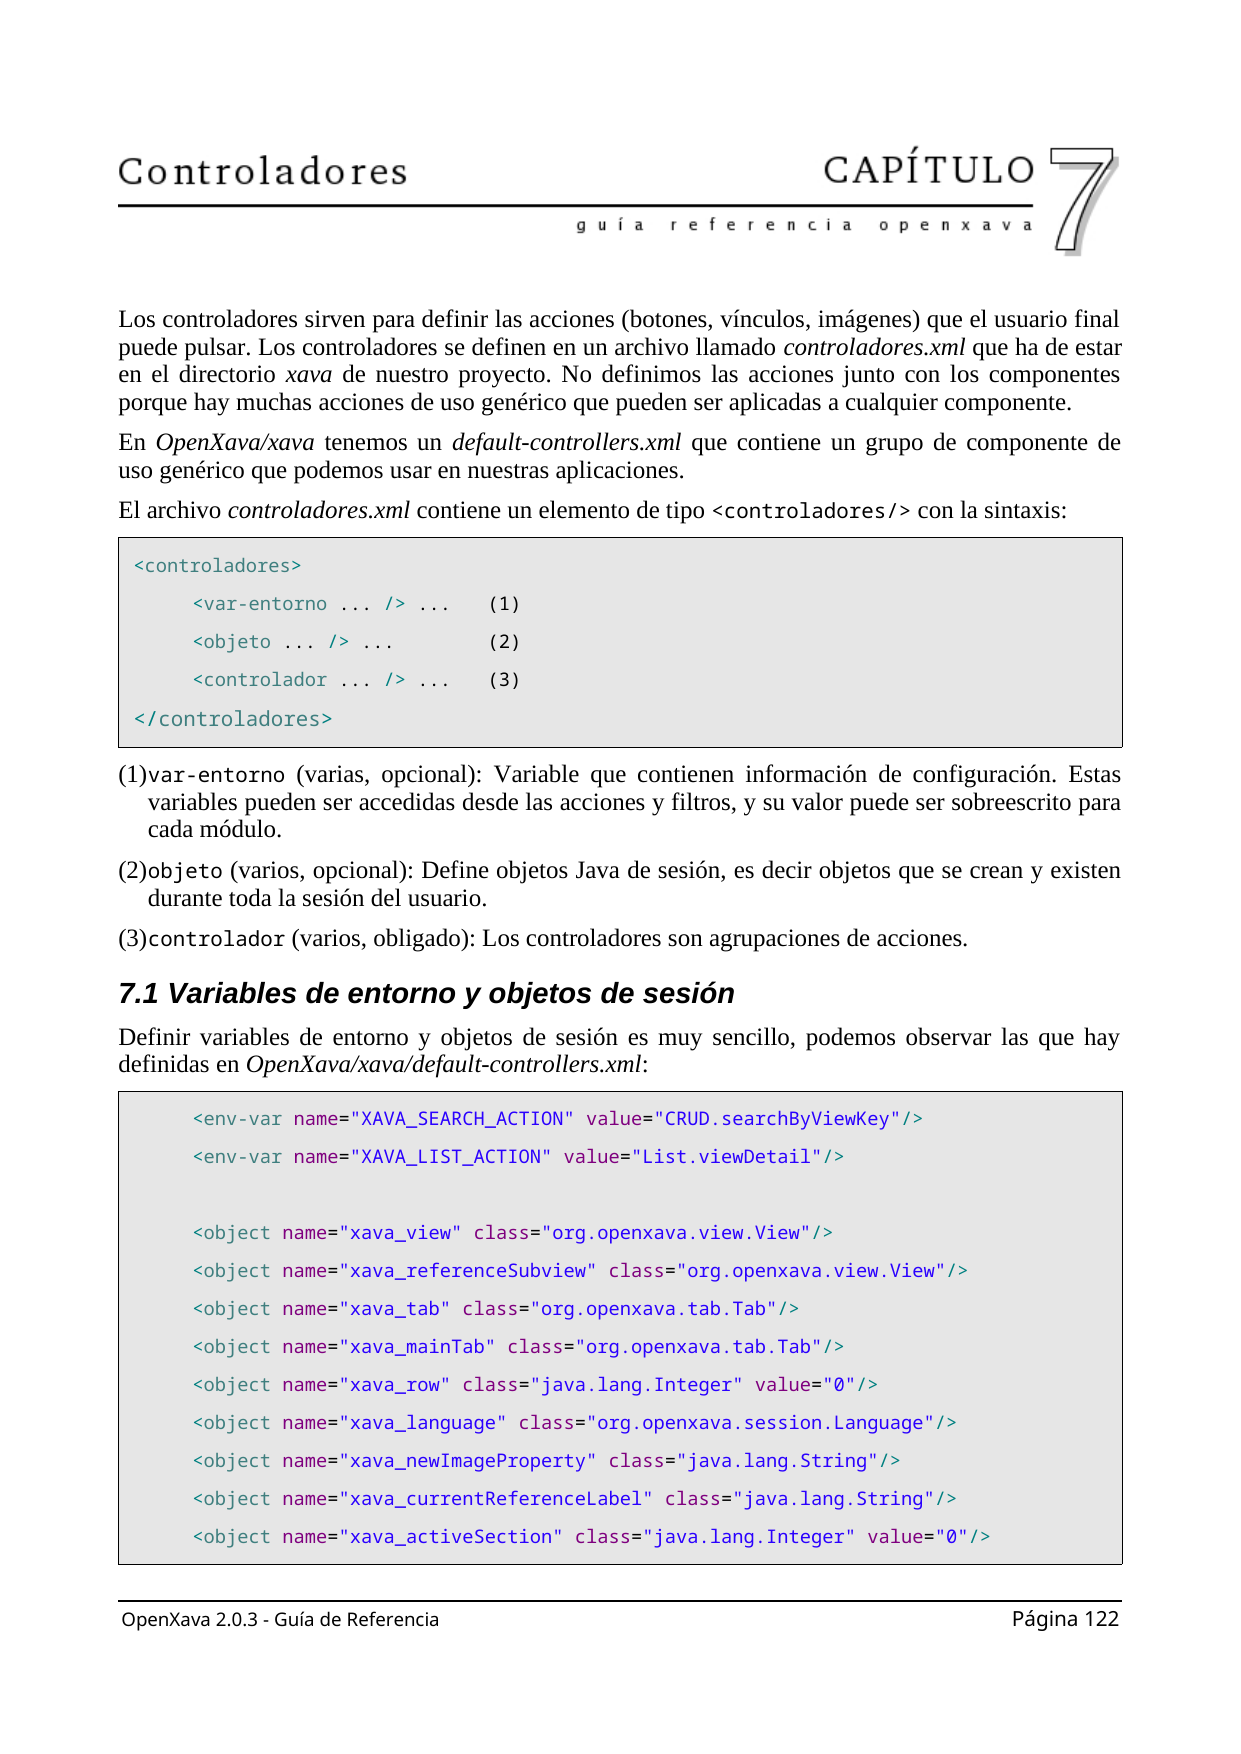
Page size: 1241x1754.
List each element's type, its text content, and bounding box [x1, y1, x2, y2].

text <object name="xava_newImageProperty" class="java.lang.String"/> [119, 1433, 1122, 1471]
text <env-var name="XAVA_SEARCH_ACTION" value="CRUD.searchByViewKey"/> [119, 1092, 1122, 1129]
text Los controladores sirven para definir las acciones (botones, vínculos, imágenes) que el usuario final puede pulsar. Los controladores se definen en un archivo llamado controladores.xml que ha de estar en el directorio xava de nuestro proyecto. No definimos las acciones junto con los componentes porque hay muchas acciones de uso genérico que pueden ser aplicadas a cualquier componente. [118, 305, 1122, 416]
text <object name="xava_row" class="java.lang.Integer" value="0"/> [119, 1357, 1122, 1395]
text En OpenXava/xava tenemos un default-controllers.xml que contiene un grupo de componente de uso genérico que podemos usar en nuestras aplicaciones. [118, 428, 1122, 484]
text <object name="xava_view" class="org.openxava.view.View"/> [119, 1205, 1122, 1243]
list objeto (varios, opcional): Define objetos Java de sesión, es decir objetos que se crean y existen durante toda la sesión del usuario. [118, 856, 1122, 912]
text <object name="xava_activeSection" class="java.lang.Integer" value="0"/> [119, 1509, 1122, 1564]
text <object name="xava_mainTab" class="org.openxava.tab.Tab"/> [119, 1319, 1122, 1357]
subtitle Controladores [118, 288, 1122, 293]
text <object name="xava_currentReferenceLabel" class="java.lang.String"/> [119, 1471, 1122, 1509]
text <controladores> [119, 538, 1122, 575]
text <controlador ... /> ... (3) [119, 651, 1122, 689]
text <env-var name="XAVA_LIST_ACTION" value="List.viewDetail"/> [119, 1129, 1122, 1167]
text </controladores> [119, 689, 1122, 747]
text <object name="xava_language" class="org.openxava.session.Language"/> [119, 1395, 1122, 1433]
subtitle Variables de entorno y objetos de sesión [118, 977, 1122, 1010]
list controlador (varios, obligado): Los controladores son agrupaciones de acciones. [118, 924, 1122, 952]
list var-entorno (varias, opcional): Variable que contienen información de configuración. Estas variables pueden ser accedidas desde las acciones y filtros, y su valor puede ser sobreescrito para cada módulo. [118, 760, 1122, 843]
text <objeto ... /> ... (2) [119, 613, 1122, 651]
text <object name="xava_tab" class="org.openxava.tab.Tab"/> [119, 1281, 1122, 1319]
text <var-entorno ... /> ... (1) [119, 575, 1122, 613]
text <object name="xava_referenceSubview" class="org.openxava.view.View"/> [119, 1243, 1122, 1281]
text Definir variables de entorno y objetos de sesión es muy sencillo, podemos observar las que hay definidas en OpenXava/xava/default-controllers.xml: [118, 1023, 1122, 1078]
text El archivo controladores.xml contiene un elemento de tipo <controladores/> con la sintaxis: [118, 496, 1122, 524]
picture [118, 118, 1122, 288]
